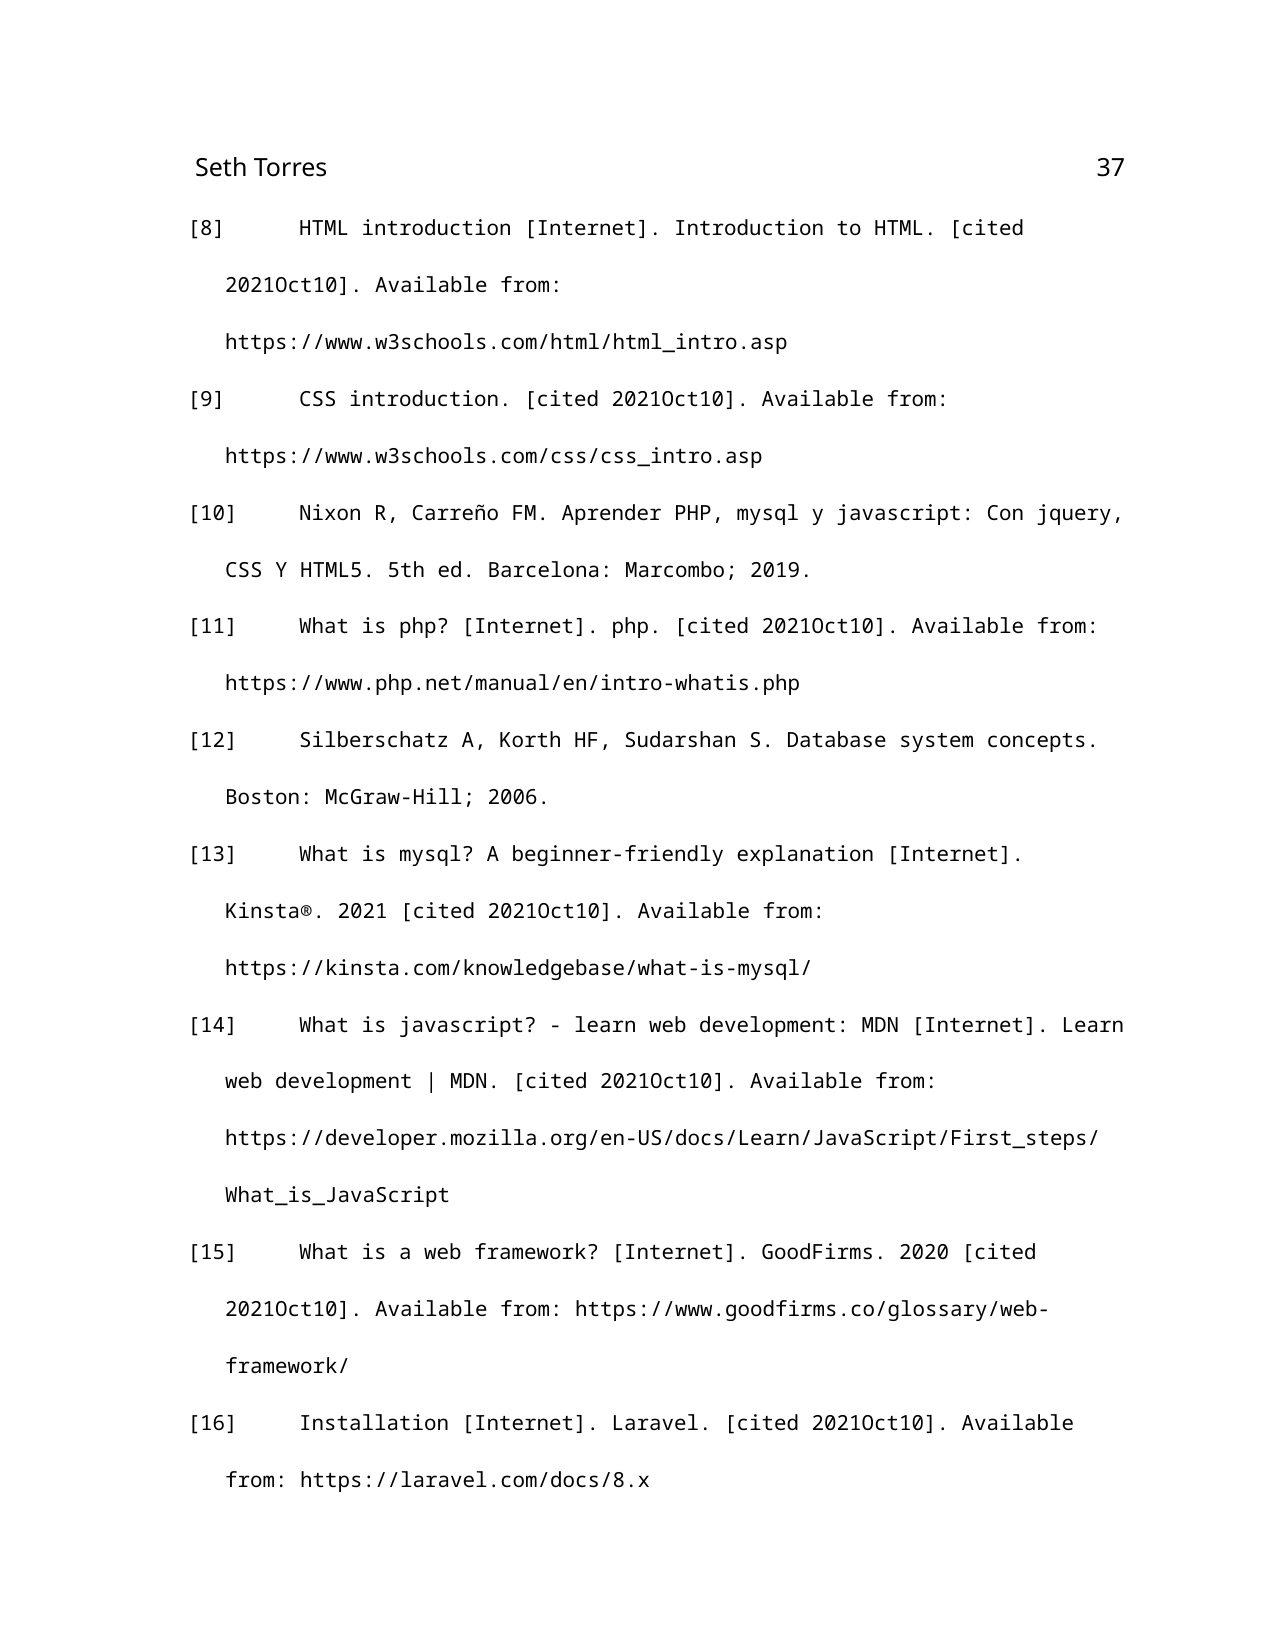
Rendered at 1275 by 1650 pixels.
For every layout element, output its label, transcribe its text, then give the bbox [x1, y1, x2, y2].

list CSS introduction. [cited 2021Oct10]. Available from: https://www.w3schools.com/css/css_intro.asp [187, 384, 1125, 469]
list What is javascript? - learn web development: MDN [Internet]. Learn web development | MDN. [cited 2021Oct10]. Available from: https://developer.mozilla.org/en-US/docs/Learn/JavaScript/First_steps/What_is_JavaScript [187, 1010, 1125, 1209]
list Installation [Internet]. Laravel. [cited 2021Oct10]. Available from: https://laravel.com/docs/8.x [187, 1408, 1125, 1493]
list What is php? [Internet]. php. [cited 2021Oct10]. Available from: https://www.php.net/manual/en/intro-whatis.php [187, 612, 1125, 697]
list What is mysql? A beginner-friendly explanation [Internet]. Kinsta®. 2021 [cited 2021Oct10]. Available from: https://kinsta.com/knowledgebase/what-is-mysql/ [187, 839, 1125, 981]
list Nixon R, Carreño FM. Aprender PHP, mysql y javascript: Con jquery, CSS Y HTML5. 5th ed. Barcelona: Marcombo; 2019. [187, 498, 1125, 583]
list Silberschatz A, Korth HF, Sudarshan S. Database system concepts. Boston: McGraw-Hill; 2006. [187, 725, 1125, 811]
list What is a web framework? [Internet]. GoodFirms. 2020 [cited 2021Oct10]. Available from: https://www.goodfirms.co/glossary/web-framework/ [187, 1237, 1125, 1379]
list HTML introduction [Internet]. Introduction to HTML. [cited 2021Oct10]. Available from: https://www.w3schools.com/html/html_intro.asp [187, 213, 1125, 356]
